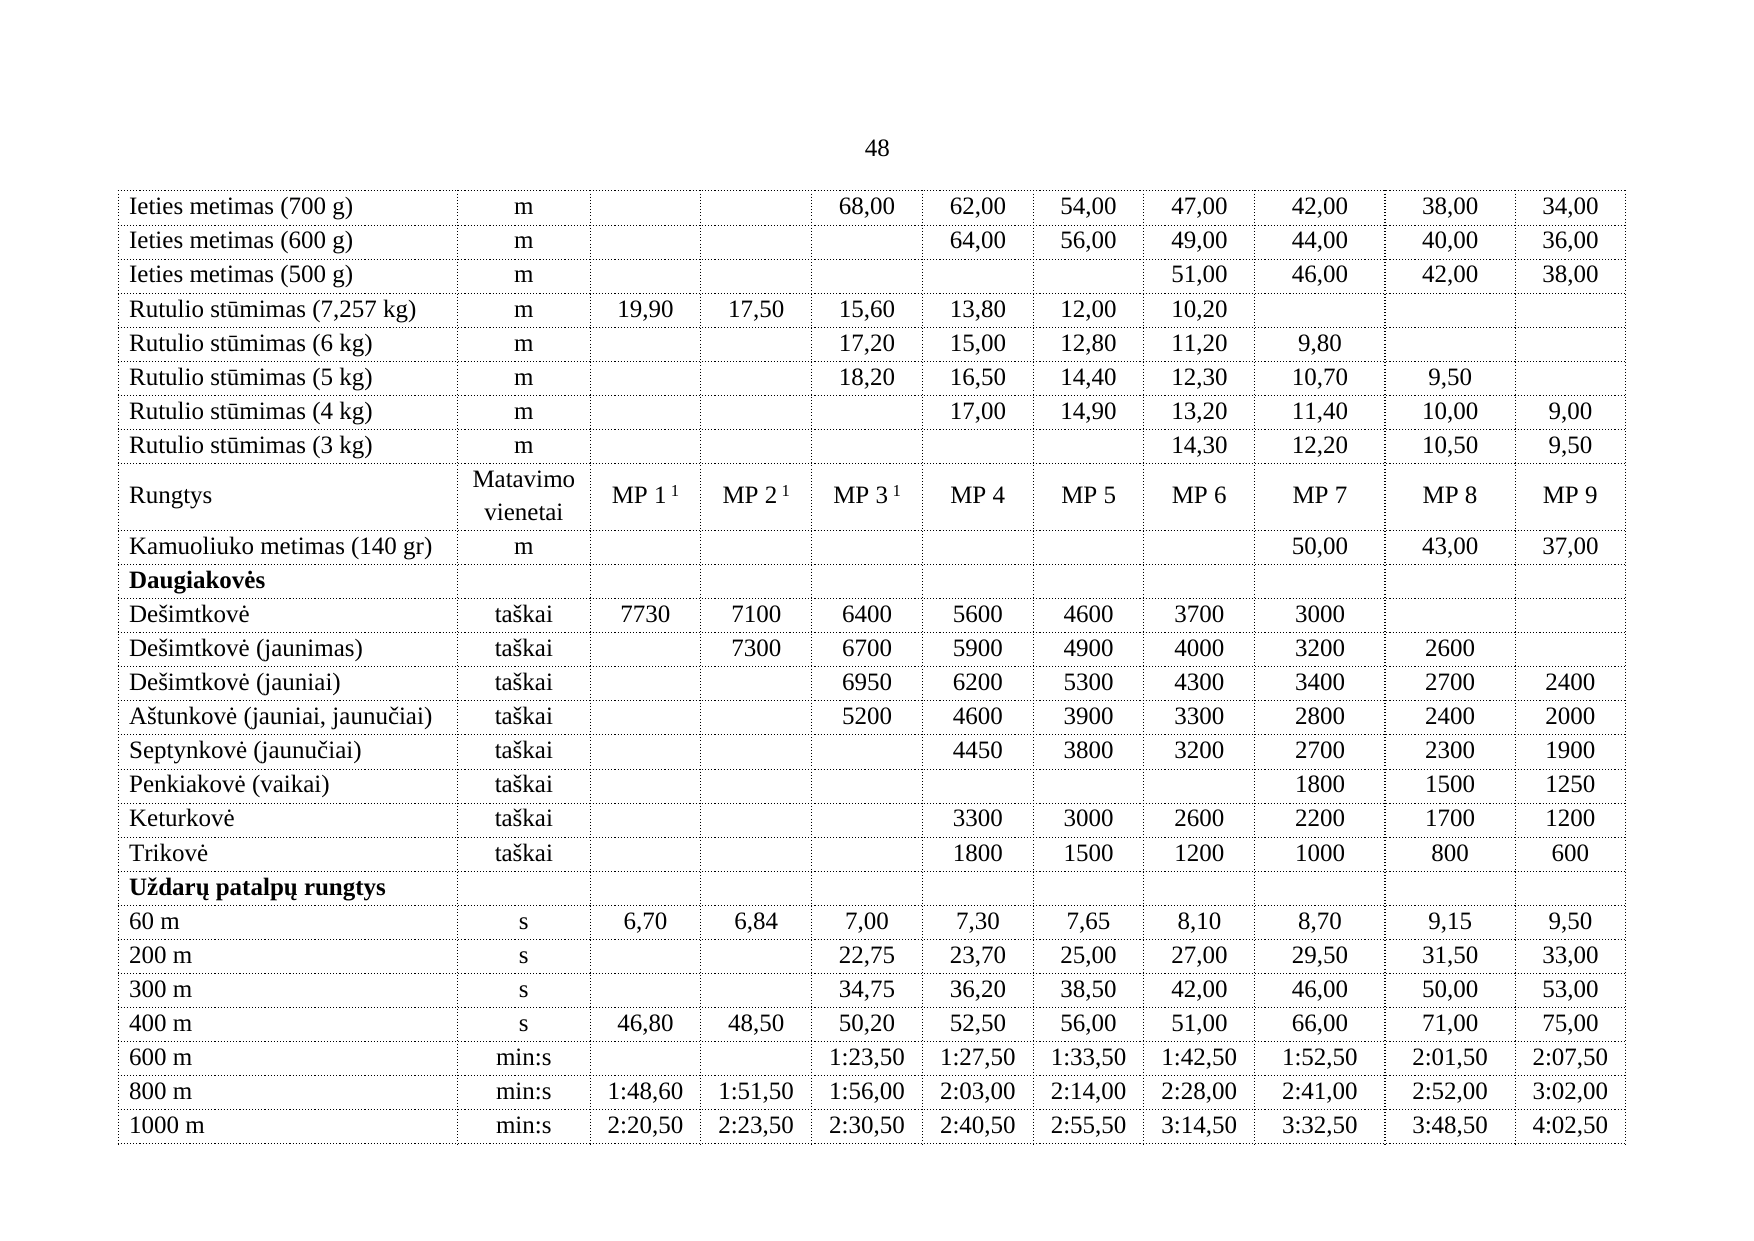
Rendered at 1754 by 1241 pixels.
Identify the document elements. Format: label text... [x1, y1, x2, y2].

table_cell [812, 837, 922, 871]
table_cell [590, 700, 701, 734]
table_cell 2800 [1255, 700, 1385, 734]
table_cell 1250 [1515, 769, 1625, 802]
table_cell [1515, 871, 1625, 905]
table_cell 800 m [118, 1075, 458, 1109]
table_cell MP 2 1 [701, 463, 812, 530]
table_cell 22,75 [812, 939, 922, 973]
table_cell 3000 [1033, 803, 1144, 837]
table_cell [1033, 530, 1144, 564]
table_cell [590, 1041, 701, 1075]
table_cell MP 7 [1255, 463, 1385, 530]
table_cell 34,00 [1515, 190, 1625, 224]
table_cell Dešimtkovė (jauniai) [118, 666, 458, 700]
table_cell [812, 429, 922, 463]
table_cell [812, 225, 922, 258]
table_cell 1:56,00 [812, 1075, 922, 1109]
table_cell 1:23,50 [812, 1041, 922, 1075]
table_cell 3700 [1144, 598, 1255, 632]
table_cell taškai [458, 734, 590, 768]
table_cell 3300 [923, 803, 1033, 837]
table_cell 68,00 [812, 190, 922, 224]
table_cell 2:20,50 [590, 1109, 701, 1143]
table_cell 2300 [1385, 734, 1515, 768]
table_cell [1515, 293, 1625, 327]
table_cell 6400 [812, 598, 922, 632]
table_cell 7,30 [923, 905, 1033, 939]
table_cell 38,50 [1033, 973, 1144, 1007]
table_cell [590, 769, 701, 802]
table_cell 3400 [1255, 666, 1385, 700]
table_cell [701, 429, 812, 463]
table_cell 3300 [1144, 700, 1255, 734]
table_cell [812, 769, 922, 802]
table_cell [701, 395, 812, 429]
table_cell 15,00 [923, 327, 1033, 361]
table_cell min:s [458, 1075, 590, 1109]
table_cell 50,20 [812, 1007, 922, 1041]
table_cell [590, 429, 701, 463]
table_cell s [458, 939, 590, 973]
table_cell [1385, 564, 1515, 598]
table_cell [701, 327, 812, 361]
table_cell 10,70 [1255, 361, 1385, 395]
table_cell [701, 666, 812, 700]
table_cell [590, 871, 701, 905]
table_cell [1515, 598, 1625, 632]
table_cell [812, 871, 922, 905]
table_cell 13,20 [1144, 395, 1255, 429]
table_cell 800 [1385, 837, 1515, 871]
table_cell Aštunkovė (jauniai, jaunučiai) [118, 700, 458, 734]
table_cell 3:14,50 [1144, 1109, 1255, 1143]
table_cell 43,00 [1385, 530, 1515, 564]
table_cell 51,00 [1144, 1007, 1255, 1041]
table_cell [812, 564, 922, 598]
table_cell taškai [458, 803, 590, 837]
table_cell 8,70 [1255, 905, 1385, 939]
table_cell [1144, 769, 1255, 802]
table_cell 1000 [1255, 837, 1385, 871]
table_cell [701, 530, 812, 564]
table_cell 1500 [1033, 837, 1144, 871]
table_cell s [458, 973, 590, 1007]
table_cell 38,00 [1515, 259, 1625, 293]
table_cell [701, 361, 812, 395]
table_cell taškai [458, 769, 590, 802]
table_cell 7,00 [812, 905, 922, 939]
table_cell [701, 769, 812, 802]
table_cell [701, 734, 812, 768]
table_cell 47,00 [1144, 190, 1255, 224]
table_cell 3:48,50 [1385, 1109, 1515, 1143]
table_cell 2:55,50 [1033, 1109, 1144, 1143]
table_cell [458, 564, 590, 598]
table_cell Rungtys [118, 463, 458, 530]
table_cell 46,80 [590, 1007, 701, 1041]
table_cell [1385, 327, 1515, 361]
table_cell 71,00 [1385, 1007, 1515, 1041]
table_cell 6200 [923, 666, 1033, 700]
table_cell Trikovė [118, 837, 458, 871]
table_cell [812, 734, 922, 768]
table_cell [923, 429, 1033, 463]
table_cell [1385, 598, 1515, 632]
table_cell Matavimo vienetai [458, 463, 590, 530]
table_cell [812, 803, 922, 837]
table_cell 9,15 [1385, 905, 1515, 939]
table_cell [701, 259, 812, 293]
table_cell 13,80 [923, 293, 1033, 327]
table_cell [1033, 871, 1144, 905]
table_cell [1033, 259, 1144, 293]
table_cell [923, 259, 1033, 293]
table_cell 9,50 [1515, 429, 1625, 463]
table_cell Ieties metimas (500 g) [118, 259, 458, 293]
table_cell [590, 327, 701, 361]
table_cell 4000 [1144, 632, 1255, 666]
table_cell 11,40 [1255, 395, 1385, 429]
table_cell 12,20 [1255, 429, 1385, 463]
table_cell min:s [458, 1109, 590, 1143]
table_cell 48,50 [701, 1007, 812, 1041]
table_cell Uždarų patalpų rungtys [118, 871, 458, 905]
table_cell 5900 [923, 632, 1033, 666]
table_cell 9,50 [1385, 361, 1515, 395]
table_cell 1800 [923, 837, 1033, 871]
table_cell [590, 564, 701, 598]
table_cell 2:14,00 [1033, 1075, 1144, 1109]
table_cell 2400 [1515, 666, 1625, 700]
table_cell 3000 [1255, 598, 1385, 632]
table_cell 14,30 [1144, 429, 1255, 463]
table_cell 4600 [1033, 598, 1144, 632]
table_cell [590, 259, 701, 293]
table_cell [590, 939, 701, 973]
table_cell 6,84 [701, 905, 812, 939]
table_cell 7300 [701, 632, 812, 666]
table_cell 42,00 [1255, 190, 1385, 224]
table_cell 34,75 [812, 973, 922, 1007]
table_cell [701, 871, 812, 905]
table_cell [1515, 564, 1625, 598]
table_cell 7100 [701, 598, 812, 632]
table_cell [1385, 871, 1515, 905]
table_cell MP 5 [1033, 463, 1144, 530]
table_cell taškai [458, 700, 590, 734]
table_cell taškai [458, 632, 590, 666]
table_cell 49,00 [1144, 225, 1255, 258]
table_cell 15,60 [812, 293, 922, 327]
table_cell 27,00 [1144, 939, 1255, 973]
table_cell m [458, 327, 590, 361]
table_cell MP 4 [923, 463, 1033, 530]
table_cell 5600 [923, 598, 1033, 632]
table_cell 1:27,50 [923, 1041, 1033, 1075]
table_cell 75,00 [1515, 1007, 1625, 1041]
table_cell [812, 395, 922, 429]
table_cell 2:40,50 [923, 1109, 1033, 1143]
table_cell 37,00 [1515, 530, 1625, 564]
table_cell m [458, 361, 590, 395]
table_cell [923, 530, 1033, 564]
table_cell 62,00 [923, 190, 1033, 224]
table_cell 2700 [1385, 666, 1515, 700]
table_cell Rutulio stūmimas (4 kg) [118, 395, 458, 429]
table_cell 2:28,00 [1144, 1075, 1255, 1109]
table_cell MP 1 1 [590, 463, 701, 530]
table_cell 9,80 [1255, 327, 1385, 361]
table_cell 3900 [1033, 700, 1144, 734]
table_cell [590, 837, 701, 871]
table_cell [1033, 564, 1144, 598]
table_cell 2:07,50 [1515, 1041, 1625, 1075]
table_cell [1144, 871, 1255, 905]
table_cell Rutulio stūmimas (3 kg) [118, 429, 458, 463]
table_cell 2:41,00 [1255, 1075, 1385, 1109]
table_cell 10,50 [1385, 429, 1515, 463]
table_cell 3800 [1033, 734, 1144, 768]
table_cell 60 m [118, 905, 458, 939]
table_cell m [458, 530, 590, 564]
table_cell 36,20 [923, 973, 1033, 1007]
table_cell [1144, 564, 1255, 598]
table_cell 16,50 [923, 361, 1033, 395]
table_cell Ieties metimas (700 g) [118, 190, 458, 224]
table_cell [812, 259, 922, 293]
table_cell s [458, 1007, 590, 1041]
table_cell 600 [1515, 837, 1625, 871]
table_cell 7730 [590, 598, 701, 632]
table_cell 1:51,50 [701, 1075, 812, 1109]
table_cell 1:42,50 [1144, 1041, 1255, 1075]
table_cell 40,00 [1385, 225, 1515, 258]
table_cell [590, 632, 701, 666]
table_cell 56,00 [1033, 225, 1144, 258]
table_cell m [458, 259, 590, 293]
table_cell 4300 [1144, 666, 1255, 700]
table_cell 42,00 [1385, 259, 1515, 293]
table_cell 2:03,00 [923, 1075, 1033, 1109]
table_cell 12,00 [1033, 293, 1144, 327]
table_cell 1700 [1385, 803, 1515, 837]
table_cell [923, 769, 1033, 802]
table_cell [701, 190, 812, 224]
table_cell [590, 734, 701, 768]
table_cell 19,90 [590, 293, 701, 327]
table_cell [1515, 327, 1625, 361]
table_cell 1200 [1515, 803, 1625, 837]
table_cell 14,90 [1033, 395, 1144, 429]
table_cell 7,65 [1033, 905, 1144, 939]
table_cell [590, 803, 701, 837]
table_cell 23,70 [923, 939, 1033, 973]
table_cell 52,50 [923, 1007, 1033, 1041]
table_cell [701, 225, 812, 258]
table_cell 3200 [1255, 632, 1385, 666]
table_cell 12,30 [1144, 361, 1255, 395]
table_cell 2:23,50 [701, 1109, 812, 1143]
table_cell 25,00 [1033, 939, 1144, 973]
table_cell 2700 [1255, 734, 1385, 768]
table_cell 5300 [1033, 666, 1144, 700]
table_cell [1033, 429, 1144, 463]
table_cell 4900 [1033, 632, 1144, 666]
table_cell [923, 564, 1033, 598]
table_cell 53,00 [1515, 973, 1625, 1007]
table_cell [701, 1041, 812, 1075]
table_cell [1515, 361, 1625, 395]
table_cell taškai [458, 837, 590, 871]
table_cell 3:02,00 [1515, 1075, 1625, 1109]
table_cell 50,00 [1385, 973, 1515, 1007]
table_cell [590, 530, 701, 564]
table_cell 10,00 [1385, 395, 1515, 429]
table_cell Rutulio stūmimas (5 kg) [118, 361, 458, 395]
table_cell 44,00 [1255, 225, 1385, 258]
table_cell m [458, 429, 590, 463]
table_cell [590, 190, 701, 224]
table_cell [590, 973, 701, 1007]
table_cell MP 3 1 [812, 463, 922, 530]
table_cell 1200 [1144, 837, 1255, 871]
table_cell [1255, 871, 1385, 905]
table_cell [1033, 769, 1144, 802]
table_cell 4600 [923, 700, 1033, 734]
table_cell [1255, 564, 1385, 598]
table_cell [701, 700, 812, 734]
table_cell 2000 [1515, 700, 1625, 734]
table_cell Rutulio stūmimas (7,257 kg) [118, 293, 458, 327]
table_cell [1255, 293, 1385, 327]
table_cell 8,10 [1144, 905, 1255, 939]
table_cell 14,40 [1033, 361, 1144, 395]
table_cell 2200 [1255, 803, 1385, 837]
table_cell Keturkovė [118, 803, 458, 837]
table_cell 1000 m [118, 1109, 458, 1143]
table_cell 400 m [118, 1007, 458, 1041]
table_cell 17,50 [701, 293, 812, 327]
table_cell 1800 [1255, 769, 1385, 802]
table_cell 2:52,00 [1385, 1075, 1515, 1109]
table_cell 12,80 [1033, 327, 1144, 361]
table_cell [701, 973, 812, 1007]
table_cell 56,00 [1033, 1007, 1144, 1041]
table_cell m [458, 190, 590, 224]
table_cell 54,00 [1033, 190, 1144, 224]
table_cell Dešimtkovė [118, 598, 458, 632]
table_cell 1500 [1385, 769, 1515, 802]
table_cell 46,00 [1255, 259, 1385, 293]
table_cell Dešimtkovė (jaunimas) [118, 632, 458, 666]
table_cell [701, 939, 812, 973]
table_cell [1144, 530, 1255, 564]
table_cell [1515, 632, 1625, 666]
table_cell 4:02,50 [1515, 1109, 1625, 1143]
table_cell 10,20 [1144, 293, 1255, 327]
table_cell [590, 666, 701, 700]
table_cell [590, 225, 701, 258]
table_cell 200 m [118, 939, 458, 973]
table_cell 64,00 [923, 225, 1033, 258]
table_cell [923, 871, 1033, 905]
table_cell 29,50 [1255, 939, 1385, 973]
table_cell taškai [458, 598, 590, 632]
table_cell 17,00 [923, 395, 1033, 429]
table_cell 3:32,50 [1255, 1109, 1385, 1143]
table_cell MP 9 [1515, 463, 1625, 530]
table_cell Septynkovė (jaunučiai) [118, 734, 458, 768]
table_cell 6700 [812, 632, 922, 666]
table_cell 1900 [1515, 734, 1625, 768]
table_cell 2400 [1385, 700, 1515, 734]
table_cell [701, 564, 812, 598]
table_cell 11,20 [1144, 327, 1255, 361]
table_cell 36,00 [1515, 225, 1625, 258]
table_cell [701, 837, 812, 871]
table_cell MP 6 [1144, 463, 1255, 530]
table_cell MP 8 [1385, 463, 1515, 530]
table_cell [812, 530, 922, 564]
table_cell 2:01,50 [1385, 1041, 1515, 1075]
table_cell [1385, 293, 1515, 327]
table_cell 33,00 [1515, 939, 1625, 973]
table_cell 18,20 [812, 361, 922, 395]
table_cell 17,20 [812, 327, 922, 361]
table_cell [458, 871, 590, 905]
table_cell 46,00 [1255, 973, 1385, 1007]
table_cell 300 m [118, 973, 458, 1007]
table_cell Ieties metimas (600 g) [118, 225, 458, 258]
table_cell 9,50 [1515, 905, 1625, 939]
table_cell m [458, 293, 590, 327]
table_cell 50,00 [1255, 530, 1385, 564]
table_cell 6,70 [590, 905, 701, 939]
table_cell 9,00 [1515, 395, 1625, 429]
table_cell min:s [458, 1041, 590, 1075]
table_cell Daugiakovės [118, 564, 458, 598]
table_cell m [458, 225, 590, 258]
table_cell 600 m [118, 1041, 458, 1075]
table_cell Rutulio stūmimas (6 kg) [118, 327, 458, 361]
table_cell 42,00 [1144, 973, 1255, 1007]
table_cell [701, 803, 812, 837]
table_cell 2600 [1385, 632, 1515, 666]
table_cell Kamuoliuko metimas (140 gr) [118, 530, 458, 564]
table_cell [590, 395, 701, 429]
table_cell 6950 [812, 666, 922, 700]
table_cell 5200 [812, 700, 922, 734]
table_cell m [458, 395, 590, 429]
table_cell 66,00 [1255, 1007, 1385, 1041]
table_cell 3200 [1144, 734, 1255, 768]
table_cell Penkiakovė (vaikai) [118, 769, 458, 802]
table_cell 2600 [1144, 803, 1255, 837]
table_cell 2:30,50 [812, 1109, 922, 1143]
table_cell 1:48,60 [590, 1075, 701, 1109]
table_cell 31,50 [1385, 939, 1515, 973]
table_cell 51,00 [1144, 259, 1255, 293]
table_cell 1:33,50 [1033, 1041, 1144, 1075]
table_cell s [458, 905, 590, 939]
table_cell taškai [458, 666, 590, 700]
table_cell 4450 [923, 734, 1033, 768]
table_cell 1:52,50 [1255, 1041, 1385, 1075]
table_cell [590, 361, 701, 395]
table_cell 38,00 [1385, 190, 1515, 224]
